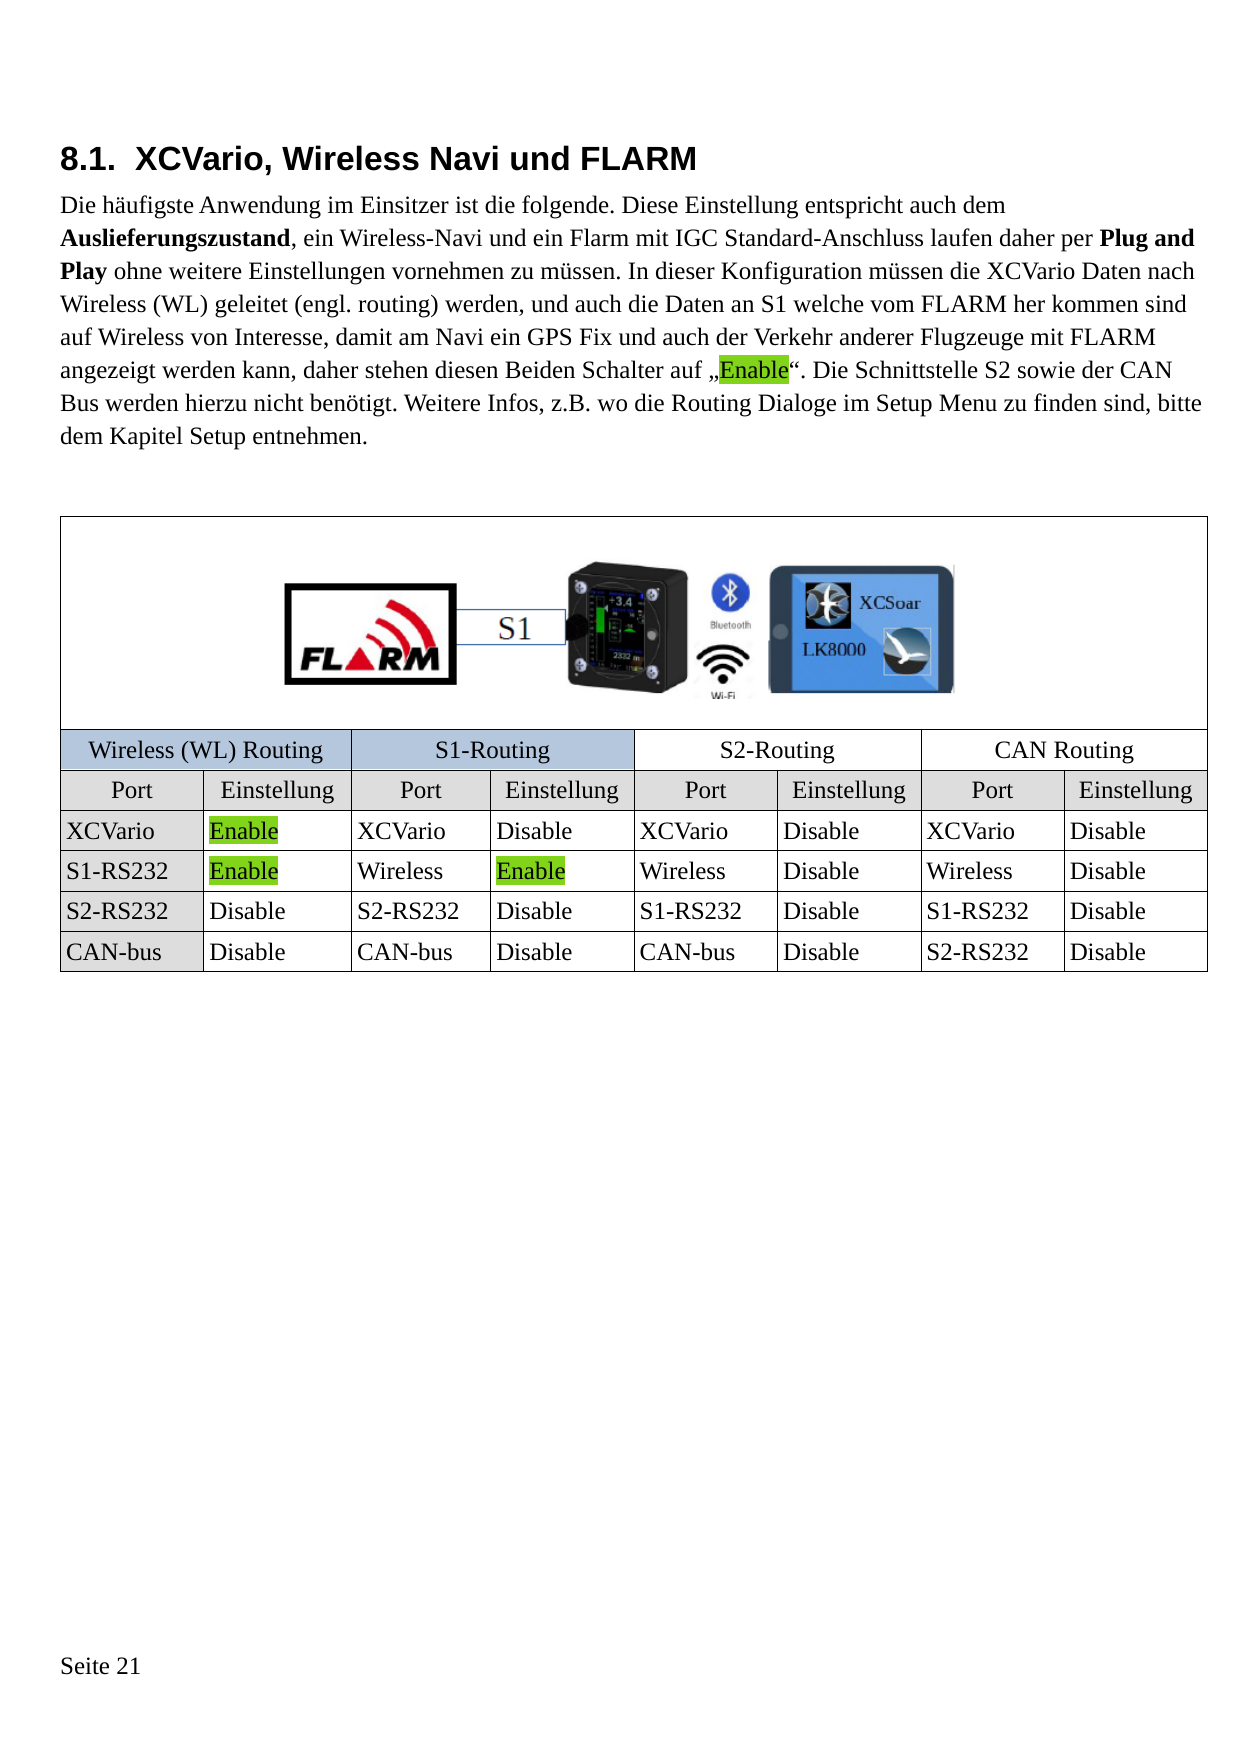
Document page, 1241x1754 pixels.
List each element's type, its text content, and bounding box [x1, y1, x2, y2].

table_header [61, 517, 1207, 729]
table_cell XCVario [61, 811, 203, 850]
table_cell Disable [778, 932, 921, 971]
table_cell Disable [1065, 892, 1207, 931]
table_cell Wireless [922, 851, 1064, 891]
table_cell S2-RS232 [922, 932, 1064, 971]
subtitle XCVario, Wireless Navi und FLARM [60, 139, 1207, 178]
table_cell CAN-bus [61, 932, 203, 971]
table_cell Port [922, 771, 1064, 810]
table_cell Disable [1065, 932, 1207, 971]
table_cell Enable [204, 851, 351, 891]
table_cell Port [61, 771, 203, 810]
table_cell Einstellung [491, 771, 634, 810]
table_cell Disable [204, 892, 351, 931]
table_cell S1-RS232 [922, 892, 1064, 931]
table_cell S2-RS232 [61, 892, 203, 931]
table_cell CAN-bus [635, 932, 777, 971]
picture [223, 539, 1036, 699]
table_cell Einstellung [778, 771, 921, 810]
table_cell S1-RS232 [635, 892, 777, 931]
table_cell Disable [491, 892, 634, 931]
table_cell S2-Routing [635, 730, 921, 769]
table_cell S1-Routing [352, 730, 634, 769]
table_cell CAN-bus [352, 932, 490, 971]
table_cell S1-RS232 [61, 851, 203, 891]
table_cell Wireless (WL) Routing [61, 730, 351, 769]
table_cell Disable [778, 811, 921, 850]
table_cell XCVario [635, 811, 777, 850]
table_cell Disable [778, 851, 921, 891]
table_cell Disable [491, 811, 634, 850]
table_cell S2-RS232 [352, 892, 490, 931]
table_cell XCVario [922, 811, 1064, 850]
table_cell Einstellung [1065, 771, 1207, 810]
table_cell Disable [491, 932, 634, 971]
table_cell CAN Routing [922, 730, 1207, 769]
table_cell Disable [1065, 851, 1207, 891]
table_cell Disable [778, 892, 921, 931]
table_cell Einstellung [204, 771, 351, 810]
table_cell Enable [204, 811, 351, 850]
table_cell Port [635, 771, 777, 810]
table_cell XCVario [352, 811, 490, 850]
table_cell Enable [491, 851, 634, 891]
table_cell Disable [1065, 811, 1207, 850]
text Die häufigste Anwendung im Einsitzer ist die folgende. Diese Einstellung entspricht auch dem Auslieferungszustand, ein Wireless-Navi und ein Flarm mit IGC Standard-Anschluss laufen daher per Plug and Play ohne weitere Einstellungen vornehmen zu müssen. In dieser Konfiguration müssen die XCVario Daten nach Wireless (WL) geleitet (engl. routing) werden, und auch die Daten an S1 welche vom FLARM her kommen sind auf Wireless von Interesse, damit am Navi ein GPS Fix und auch der Verkehr anderer Flugzeuge mit FLARM angezeigt werden kann, daher stehen diesen Beiden Schalter auf „Enable“. Die Schnittstelle S2 sowie der CAN Bus werden hierzu nicht benötigt. Weitere Infos, z.B. wo die Routing Dialoge im Setup Menu zu finden sind, bitte dem Kapitel Setup entnehmen. [60, 190, 1207, 450]
table_cell Wireless [352, 851, 490, 891]
table_cell Wireless [635, 851, 777, 891]
table_cell Disable [204, 932, 351, 971]
table_cell Port [352, 771, 490, 810]
